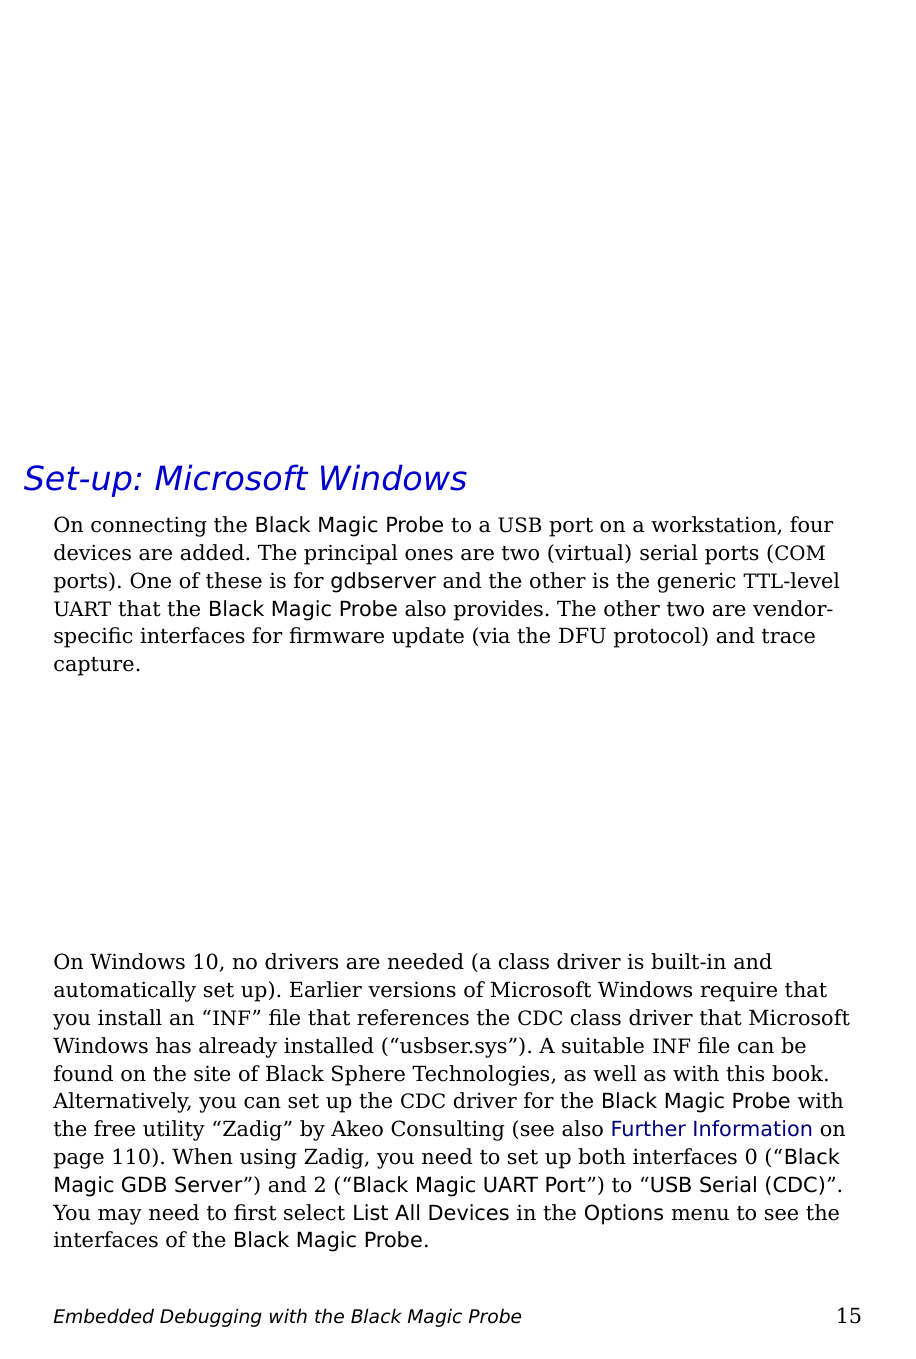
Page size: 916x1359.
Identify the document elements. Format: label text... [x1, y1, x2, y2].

text On Windows 10, no drivers are needed (a class driver is built-in and automatically set up). Earlier versions of Microsoft Windows require that you install an “INF” file that references the CDC class driver that Microsoft Windows has already installed (“usbser.sys”). A suitable INF file can be found on the site of Black Sphere Technologies, as well as with this book. Alternatively, you can set up the CDC driver for the Black Magic Probe with the free utility “Zadig” by Akeo Consulting (see also Further Information on page 110). When using Zadig, you need to set up both interfaces 0 (“Black Magic GDB Server”) and 2 (“Black Magic UART Port”) to “USB Serial (CDC)”. You may need to first select List All Devices in the Options menu to see the interfaces of the Black Magic Probe. [53, 698, 862, 1253]
subtitle Set-up: Microsoft Windows [24, 459, 862, 498]
text On connecting the Black Magic Probe to a USB port on a workstation, four devices are added. The principal ones are two (virtual) serial ports (COM ports). One of these is for gdbserver and the other is the generic TTL-level UART that the Black Magic Probe also provides. The other two are vendor-specific interfaces for firmware update (via the DFU protocol) and trace capture. [53, 513, 862, 677]
